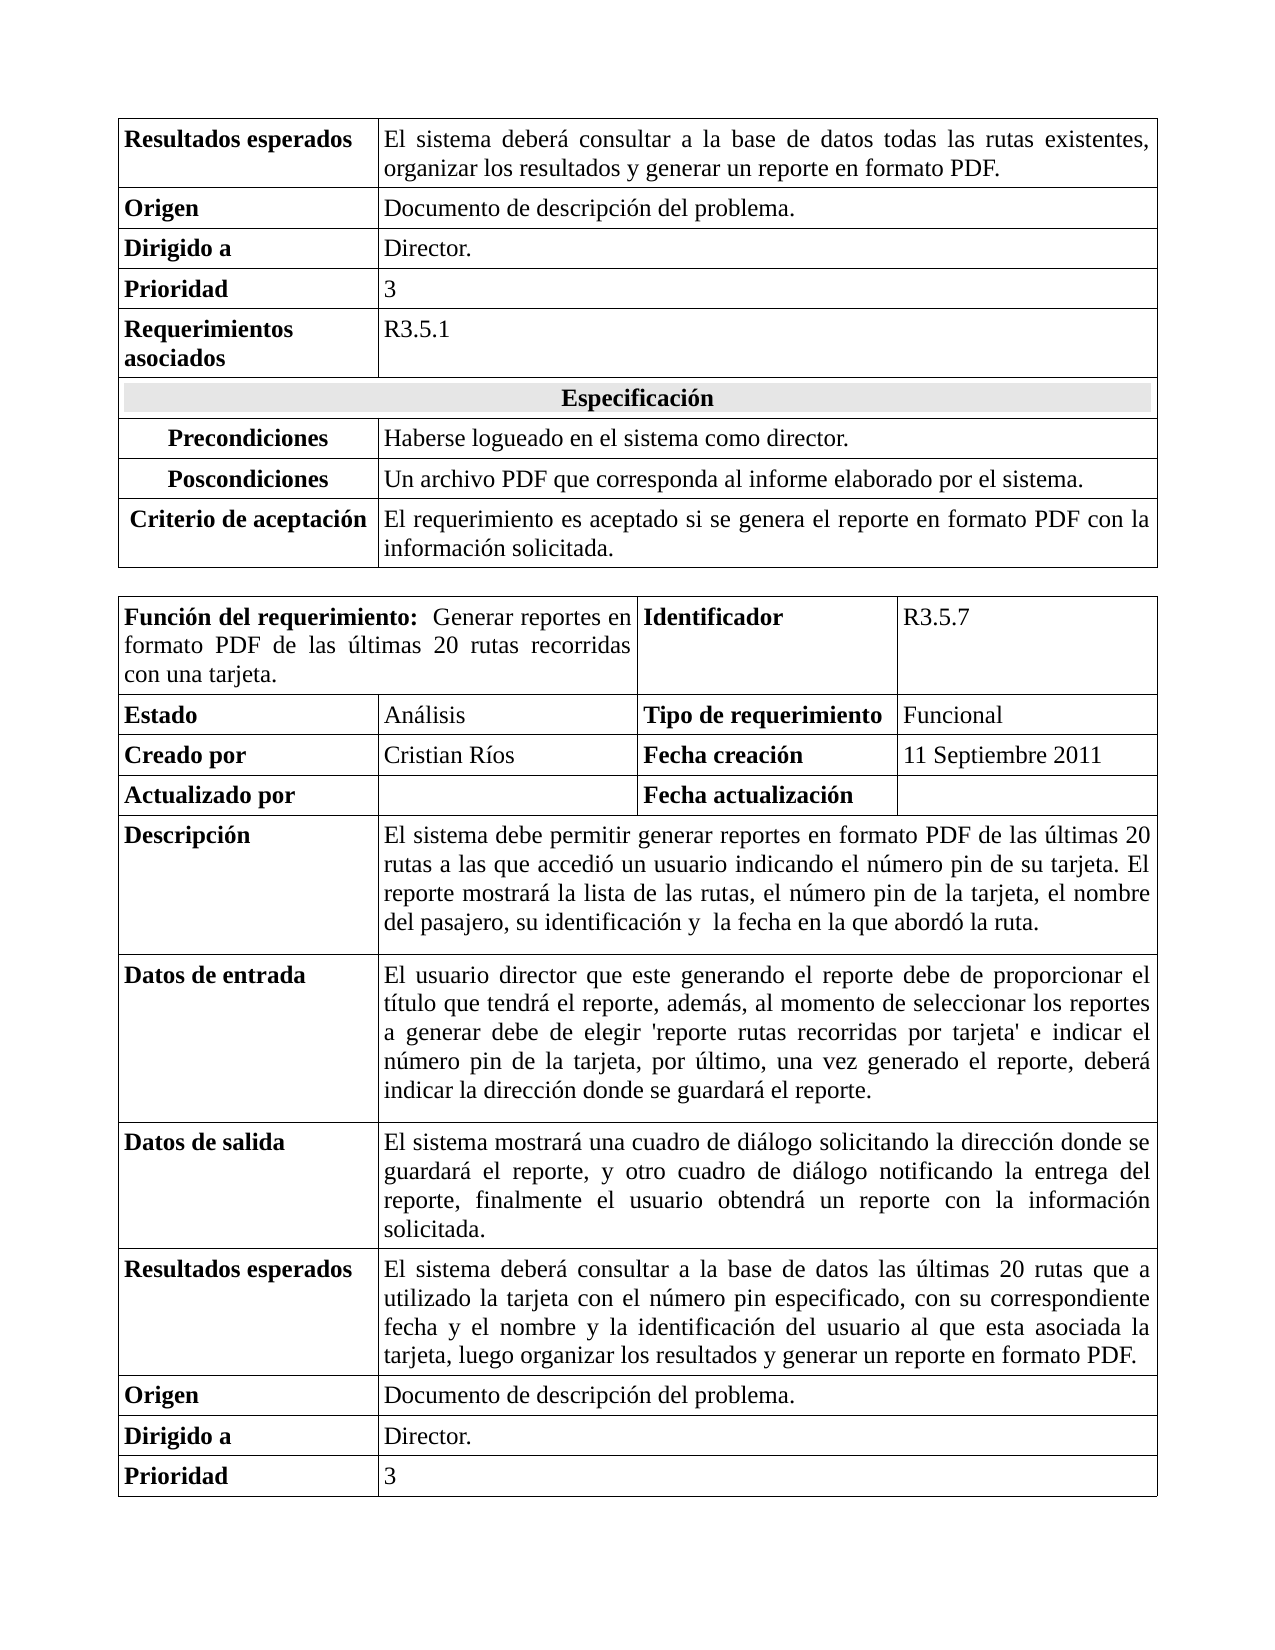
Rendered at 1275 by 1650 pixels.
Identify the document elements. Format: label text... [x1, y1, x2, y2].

table_cell 3 [379, 269, 1157, 308]
table_cell Análisis [379, 695, 637, 734]
table_cell 3 [379, 1456, 1157, 1496]
table_cell [898, 776, 1157, 815]
table_cell El sistema deberá consultar a la base de datos todas las rutas existentes, organizar los resultados y generar un reporte en formato PDF. [379, 119, 1157, 187]
table_cell Haberse logueado en el sistema como director. [379, 419, 1157, 458]
table_cell Documento de descripción del problema. [379, 188, 1157, 227]
table_cell Funcional [898, 695, 1157, 734]
table_cell Descripción [119, 816, 378, 954]
table_header Función del requerimiento: Generar reportes en formato PDF de las últimas 20 rutas recorridas con una tarjeta. [119, 597, 637, 694]
table_cell El sistema debe permitir generar reportes en formato PDF de las últimas 20 rutas a las que accedió un usuario indicando el número pin de su tarjeta. El reporte mostrará la lista de las rutas, el número pin de la tarjeta, el nombre del pasajero, su identificación y la fecha en la que abordó la ruta. [379, 816, 1157, 954]
table_header R3.5.7 [898, 597, 1157, 694]
table_cell Director. [379, 229, 1157, 268]
table_cell Criterio de aceptación [119, 499, 378, 567]
table_cell Origen [119, 1376, 378, 1415]
table_cell [379, 776, 637, 815]
table_cell Actualizado por [119, 776, 378, 815]
table_cell Dirigido a [119, 1416, 378, 1455]
table_cell Fecha creación [638, 735, 897, 774]
table_cell Un archivo PDF que corresponda al informe elaborado por el sistema. [379, 459, 1157, 498]
table_cell El sistema mostrará una cuadro de diálogo solicitando la dirección donde se guardará el reporte, y otro cuadro de diálogo notificando la entrega del reporte, finalmente el usuario obtendrá un reporte con la información solicitada. [379, 1123, 1157, 1248]
table_cell El sistema deberá consultar a la base de datos las últimas 20 rutas que a utilizado la tarjeta con el número pin especificado, con su correspondiente fecha y el nombre y la identificación del usuario al que esta asociada la tarjeta, luego organizar los resultados y generar un reporte en formato PDF. [379, 1249, 1157, 1375]
table_cell Datos de salida [119, 1123, 378, 1248]
table_cell El usuario director que este generando el reporte debe de proporcionar el título que tendrá el reporte, además, al momento de seleccionar los reportes a generar debe de elegir 'reporte rutas recorridas por tarjeta' e indicar el número pin de la tarjeta, por último, una vez generado el reporte, deberá indicar la dirección donde se guardará el reporte. [379, 955, 1157, 1122]
table_cell 11 Septiembre 2011 [898, 735, 1157, 774]
table_cell Resultados esperados [119, 1249, 378, 1375]
table_cell Precondiciones [119, 419, 378, 458]
table_cell Resultados esperados [119, 119, 378, 187]
table_cell Documento de descripción del problema. [379, 1376, 1157, 1415]
table_cell Estado [119, 695, 378, 734]
table_cell Poscondiciones [119, 459, 378, 498]
table_cell Dirigido a [119, 229, 378, 268]
table_cell Requerimientos asociados [119, 309, 378, 377]
table_cell Creado por [119, 735, 378, 774]
table_cell R3.5.1 [379, 309, 1157, 377]
table_cell Director. [379, 1416, 1157, 1455]
table_cell Prioridad [119, 269, 378, 308]
table_header Identificador [638, 597, 897, 694]
table_cell Origen [119, 188, 378, 227]
table_cell Fecha actualización [638, 776, 897, 815]
table_cell Datos de entrada [119, 955, 378, 1122]
table_cell Tipo de requerimiento [638, 695, 897, 734]
table_cell Especificación [119, 378, 1157, 417]
table_cell Prioridad [119, 1456, 378, 1496]
table_cell Cristian Ríos [379, 735, 637, 774]
table_cell El requerimiento es aceptado si se genera el reporte en formato PDF con la información solicitada. [379, 499, 1157, 567]
